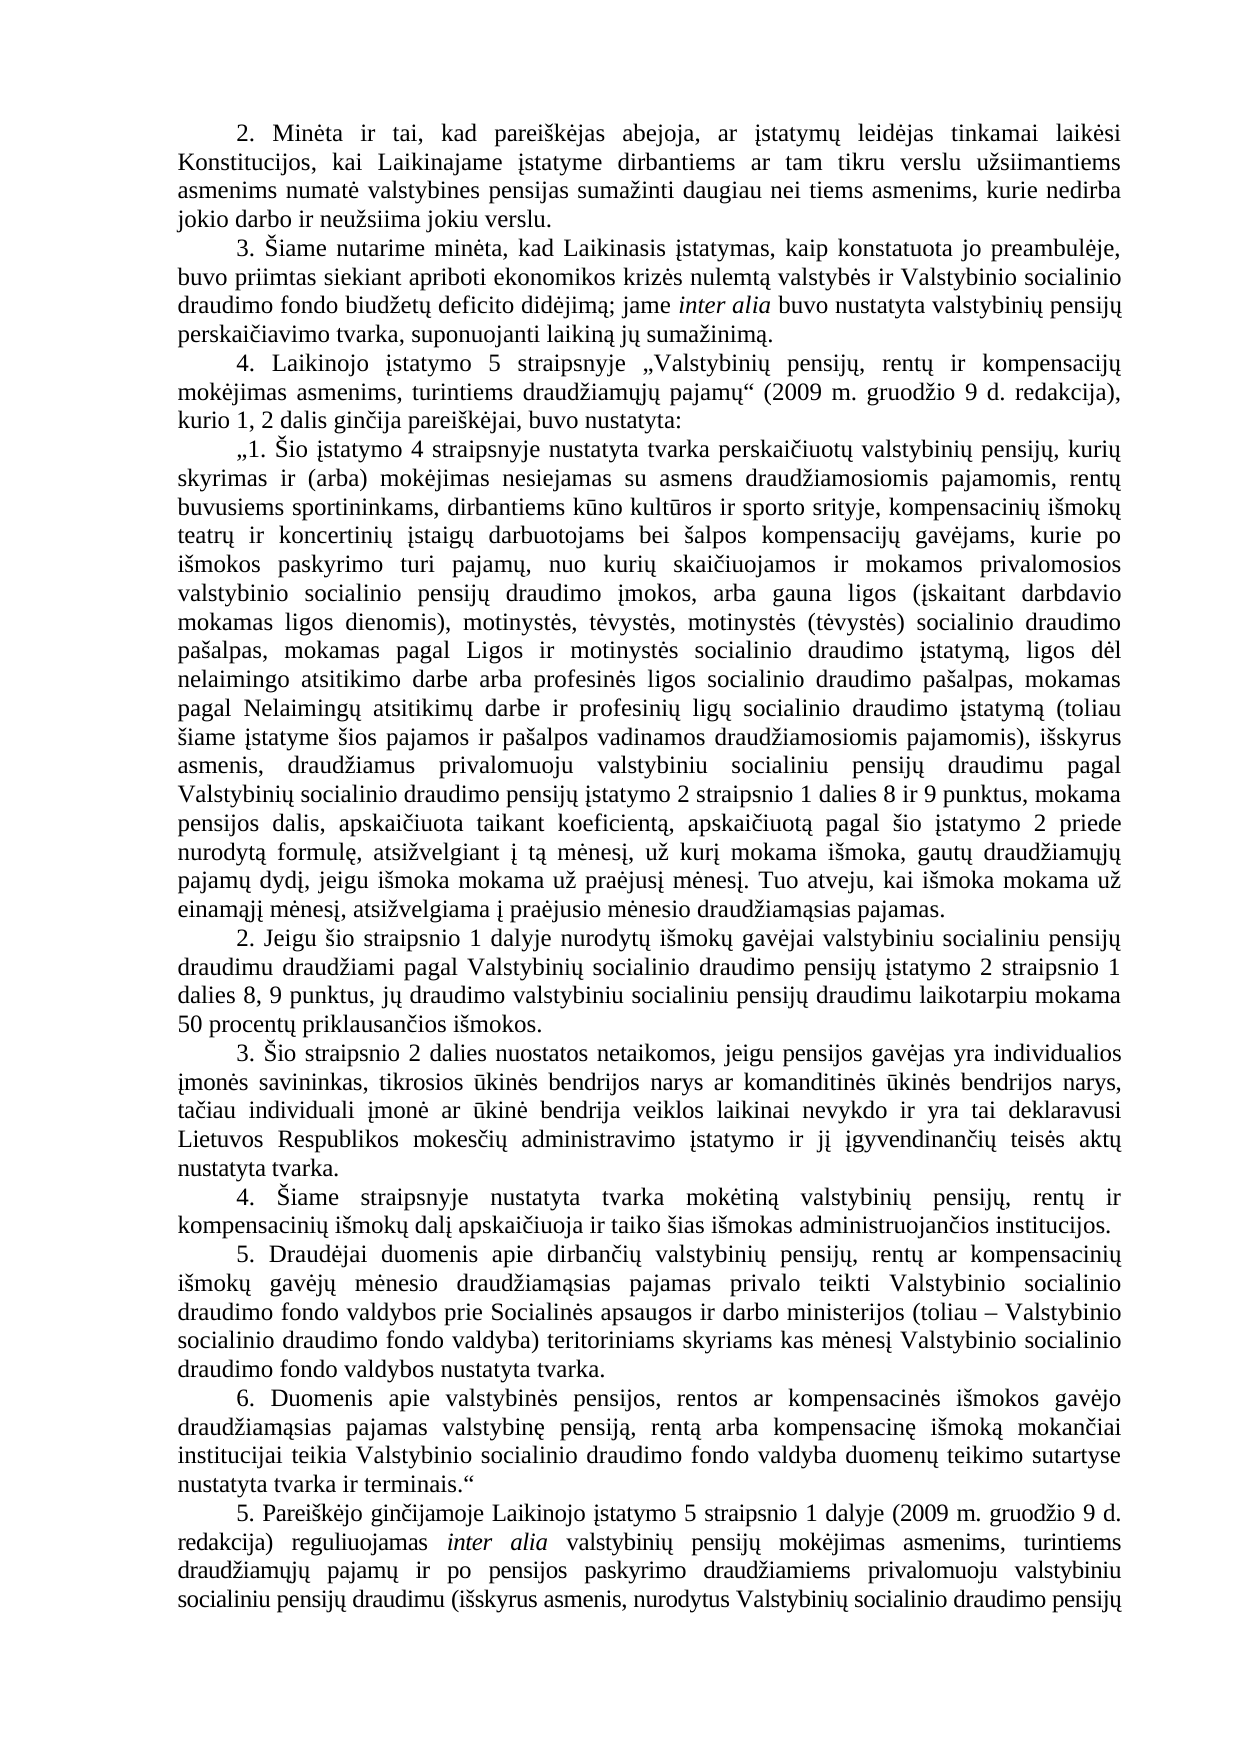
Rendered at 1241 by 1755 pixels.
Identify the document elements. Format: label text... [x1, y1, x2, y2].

text 4. Šiame straipsnyje nustatyta tvarka mokėtiną valstybinių pensijų, rentų ir kompensacinių išmokų dalį apskaičiuoja ir taiko šias išmokas administruojančios institucijos. [177, 1182, 1122, 1239]
text 2. Jeigu šio straipsnio 1 dalyje nurodytų išmokų gavėjai valstybiniu socialiniu pensijų draudimu draudžiami pagal Valstybinių socialinio draudimo pensijų įstatymo 2 straipsnio 1 dalies 8, 9 punktus, jų draudimo valstybiniu socialiniu pensijų draudimu laikotarpiu mokama 50 procentų priklausančios išmokos. [177, 923, 1122, 1038]
text 5. Draudėjai duomenis apie dirbančių valstybinių pensijų, rentų ar kompensacinių išmokų gavėjų mėnesio draudžiamąsias pajamas privalo teikti Valstybinio socialinio draudimo fondo valdybos prie Socialinės apsaugos ir darbo ministerijos (toliau – Valstybinio socialinio draudimo fondo valdyba) teritoriniams skyriams kas mėnesį Valstybinio socialinio draudimo fondo valdybos nustatyta tvarka. [177, 1239, 1122, 1383]
text 2. Minėta ir tai, kad pareiškėjas abejoja, ar įstatymų leidėjas tinkamai laikėsi Konstitucijos, kai Laikinajame įstatyme dirbantiems ar tam tikru verslu užsiimantiems asmenims numatė valstybines pensijas sumažinti daugiau nei tiems asmenims, kurie nedirba jokio darbo ir neužsiima jokiu verslu. [177, 118, 1122, 233]
text 6. Duomenis apie valstybinės pensijos, rentos ar kompensacinės išmokos gavėjo draudžiamąsias pajamas valstybinę pensiją, rentą arba kompensacinę išmoką mokančiai institucijai teikia Valstybinio socialinio draudimo fondo valdyba duomenų teikimo sutartyse nustatyta tvarka ir terminais.“ [177, 1383, 1122, 1498]
text 4. Laikinojo įstatymo 5 straipsnyje „Valstybinių pensijų, rentų ir kompensacijų mokėjimas asmenims, turintiems draudžiamųjų pajamų“ (2009 m. gruodžio 9 d. redakcija), kurio 1, 2 dalis ginčija pareiškėjai, buvo nustatyta: [177, 348, 1122, 434]
text 5. Pareiškėjo ginčijamoje Laikinojo įstatymo 5 straipsnio 1 dalyje (2009 m. gruodžio 9 d. redakcija) reguliuojamas inter alia valstybinių pensijų mokėjimas asmenims, turintiems draudžiamųjų pajamų ir po pensijos paskyrimo draudžiamiems privalomuoju valstybiniu socialiniu pensijų draudimu (išskyrus asmenis, nurodytus Valstybinių socialinio draudimo pensijų [177, 1498, 1122, 1613]
text 3. Šiame nutarime minėta, kad Laikinasis įstatymas, kaip konstatuota jo preambulėje, buvo priimtas siekiant apriboti ekonomikos krizės nulemtą valstybės ir Valstybinio socialinio draudimo fondo biudžetų deficito didėjimą; jame inter alia buvo nustatyta valstybinių pensijų perskaičiavimo tvarka, suponuojanti laikiną jų sumažinimą. [177, 233, 1122, 348]
text „1. Šio įstatymo 4 straipsnyje nustatyta tvarka perskaičiuotų valstybinių pensijų, kurių skyrimas ir (arba) mokėjimas nesiejamas su asmens draudžiamosiomis pajamomis, rentų buvusiems sportininkams, dirbantiems kūno kultūros ir sporto srityje, kompensacinių išmokų teatrų ir koncertinių įstaigų darbuotojams bei šalpos kompensacijų gavėjams, kurie po išmokos paskyrimo turi pajamų, nuo kurių skaičiuojamos ir mokamos privalomosios valstybinio socialinio pensijų draudimo įmokos, arba gauna ligos (įskaitant darbdavio mokamas ligos dienomis), motinystės, tėvystės, motinystės (tėvystės) socialinio draudimo pašalpas, mokamas pagal Ligos ir motinystės socialinio draudimo įstatymą, ligos dėl nelaimingo atsitikimo darbe arba profesinės ligos socialinio draudimo pašalpas, mokamas pagal Nelaimingų atsitikimų darbe ir profesinių ligų socialinio draudimo įstatymą (toliau šiame įstatyme šios pajamos ir pašalpos vadinamos draudžiamosiomis pajamomis), išskyrus asmenis, draudžiamus privalomuoju valstybiniu socialiniu pensijų draudimu pagal Valstybinių socialinio draudimo pensijų įstatymo 2 straipsnio 1 dalies 8 ir 9 punktus, mokama pensijos dalis, apskaičiuota taikant koeficientą, apskaičiuotą pagal šio įstatymo 2 priede nurodytą formulę, atsižvelgiant į tą mėnesį, už kurį mokama išmoka, gautų draudžiamųjų pajamų dydį, jeigu išmoka mokama už praėjusį mėnesį. Tuo atveju, kai išmoka mokama už einamąjį mėnesį, atsižvelgiama į praėjusio mėnesio draudžiamąsias pajamas. [177, 434, 1122, 923]
text 3. Šio straipsnio 2 dalies nuostatos netaikomos, jeigu pensijos gavėjas yra individualios įmonės savininkas, tikrosios ūkinės bendrijos narys ar komanditinės ūkinės bendrijos narys, tačiau individuali įmonė ar ūkinė bendrija veiklos laikinai nevykdo ir yra tai deklaravusi Lietuvos Respublikos mokesčių administravimo įstatymo ir jį įgyvendinančių teisės aktų nustatyta tvarka. [177, 1038, 1122, 1182]
